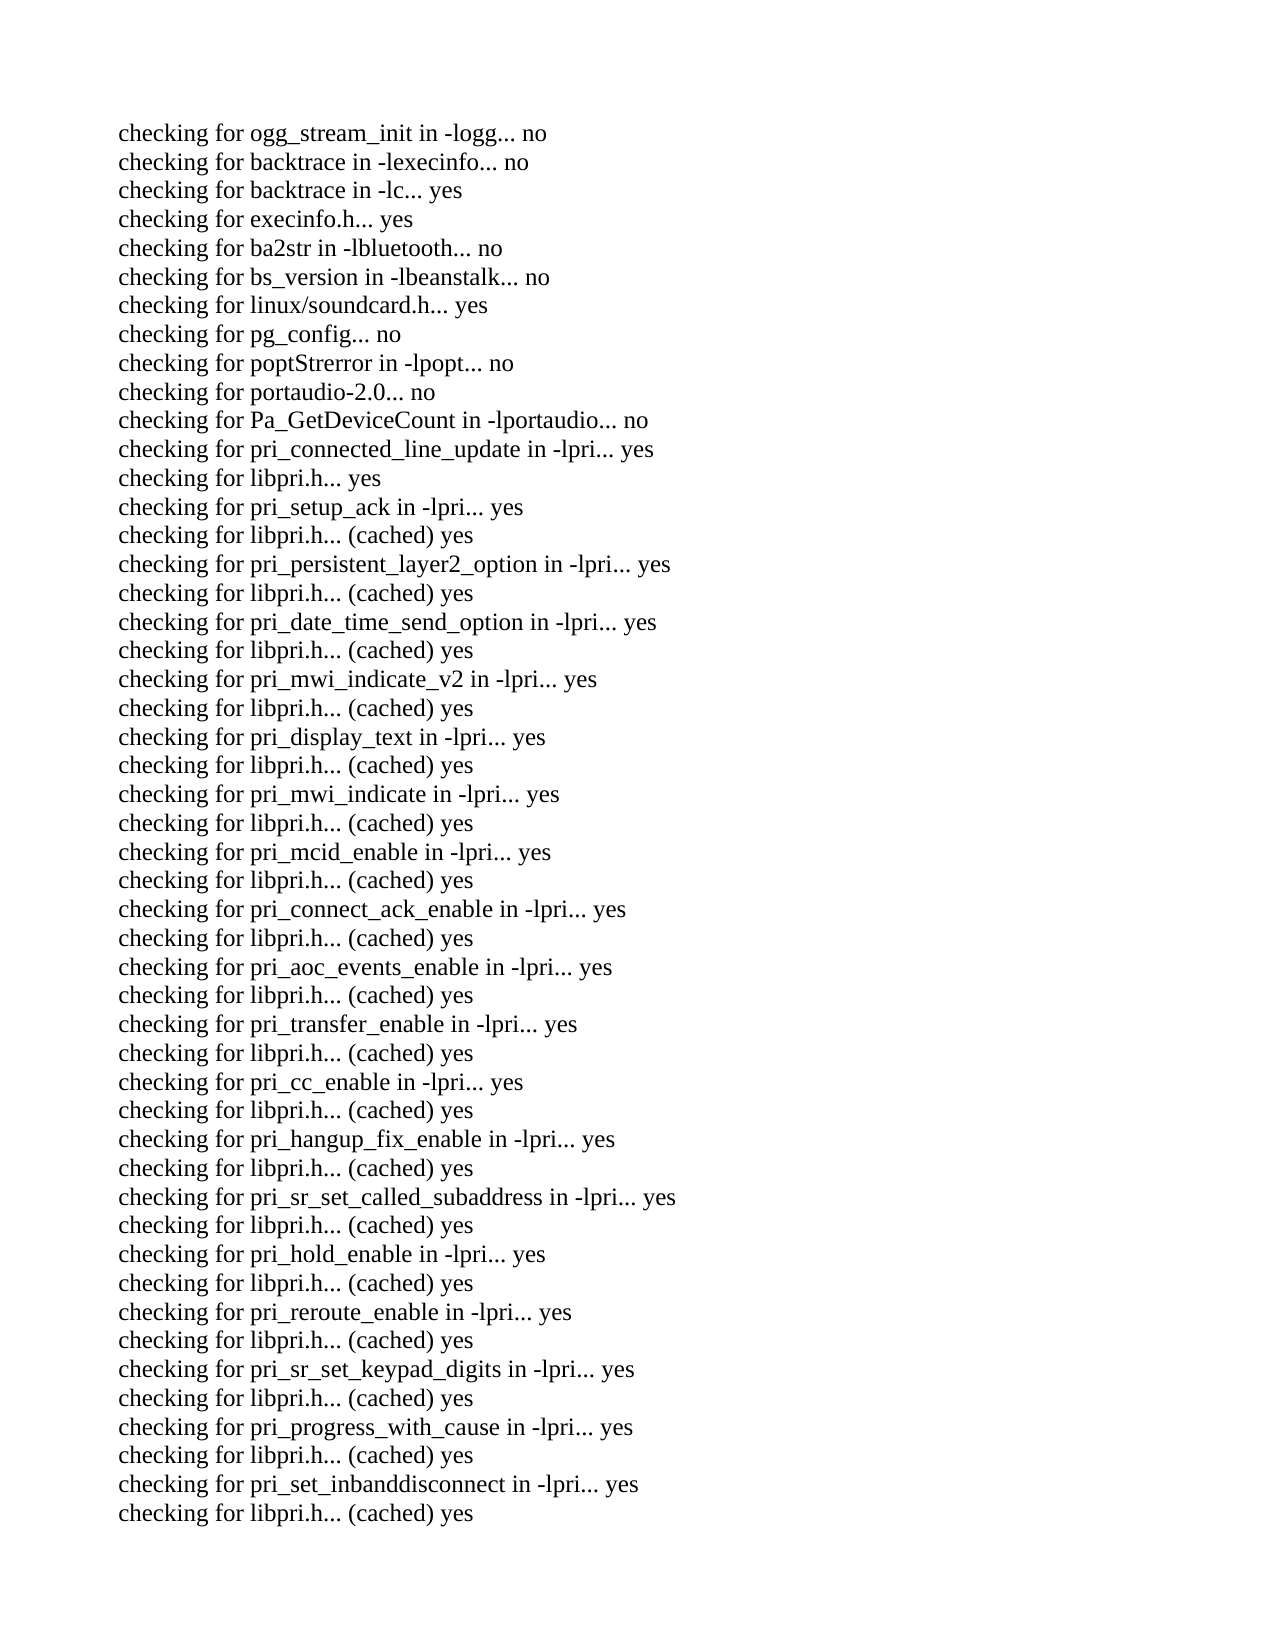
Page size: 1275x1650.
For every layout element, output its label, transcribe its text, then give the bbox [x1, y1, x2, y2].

text checking for pri_sr_set_called_subaddress in -lpri... yes [118, 1182, 1157, 1211]
text checking for backtrace in -lexecinfo... no [118, 147, 1157, 176]
text checking for pri_mcid_enable in -lpri... yes [118, 837, 1157, 866]
text checking for libpri.h... (cached) yes [118, 866, 1157, 894]
text checking for pri_hangup_fix_enable in -lpri... yes [118, 1124, 1157, 1153]
text checking for libpri.h... (cached) yes [118, 1038, 1157, 1067]
text checking for portaudio-2.0... no [118, 377, 1157, 406]
text checking for ogg_stream_init in -logg... no [118, 118, 1157, 147]
text checking for libpri.h... (cached) yes [118, 981, 1157, 1009]
text checking for pri_aoc_events_enable in -lpri... yes [118, 952, 1157, 981]
text checking for libpri.h... (cached) yes [118, 521, 1157, 549]
text checking for pri_mwi_indicate in -lpri... yes [118, 779, 1157, 808]
text checking for pri_set_inbanddisconnect in -lpri... yes [118, 1469, 1157, 1498]
text checking for poptStrerror in -lpopt... no [118, 348, 1157, 377]
text checking for libpri.h... (cached) yes [118, 923, 1157, 952]
text checking for pri_connect_ack_enable in -lpri... yes [118, 894, 1157, 923]
text checking for libpri.h... (cached) yes [118, 1326, 1157, 1354]
text checking for pri_mwi_indicate_v2 in -lpri... yes [118, 664, 1157, 693]
text checking for pri_transfer_enable in -lpri... yes [118, 1009, 1157, 1038]
text checking for libpri.h... (cached) yes [118, 693, 1157, 722]
text checking for backtrace in -lc... yes [118, 176, 1157, 204]
text checking for pri_persistent_layer2_option in -lpri... yes [118, 549, 1157, 578]
text checking for pri_connected_line_update in -lpri... yes [118, 434, 1157, 463]
text checking for libpri.h... (cached) yes [118, 1211, 1157, 1239]
text checking for pri_setup_ack in -lpri... yes [118, 492, 1157, 521]
text checking for libpri.h... (cached) yes [118, 1096, 1157, 1124]
text checking for ba2str in -lbluetooth... no [118, 233, 1157, 262]
text checking for bs_version in -lbeanstalk... no [118, 262, 1157, 291]
text checking for libpri.h... (cached) yes [118, 1268, 1157, 1297]
text checking for libpri.h... (cached) yes [118, 1498, 1157, 1527]
text checking for pri_display_text in -lpri... yes [118, 722, 1157, 751]
text checking for pri_reroute_enable in -lpri... yes [118, 1297, 1157, 1326]
text checking for execinfo.h... yes [118, 204, 1157, 233]
text checking for libpri.h... (cached) yes [118, 1153, 1157, 1182]
text checking for pg_config... no [118, 319, 1157, 348]
text checking for pri_progress_with_cause in -lpri... yes [118, 1412, 1157, 1441]
text checking for libpri.h... (cached) yes [118, 808, 1157, 837]
text checking for libpri.h... (cached) yes [118, 1441, 1157, 1469]
text checking for pri_cc_enable in -lpri... yes [118, 1067, 1157, 1096]
text checking for libpri.h... yes [118, 463, 1157, 492]
text checking for pri_sr_set_keypad_digits in -lpri... yes [118, 1354, 1157, 1383]
text checking for linux/soundcard.h... yes [118, 291, 1157, 319]
text checking for libpri.h... (cached) yes [118, 636, 1157, 664]
text checking for libpri.h... (cached) yes [118, 1383, 1157, 1412]
text checking for Pa_GetDeviceCount in -lportaudio... no [118, 406, 1157, 434]
text checking for pri_hold_enable in -lpri... yes [118, 1239, 1157, 1268]
text checking for libpri.h... (cached) yes [118, 751, 1157, 779]
text checking for pri_date_time_send_option in -lpri... yes [118, 607, 1157, 636]
text checking for libpri.h... (cached) yes [118, 578, 1157, 607]
